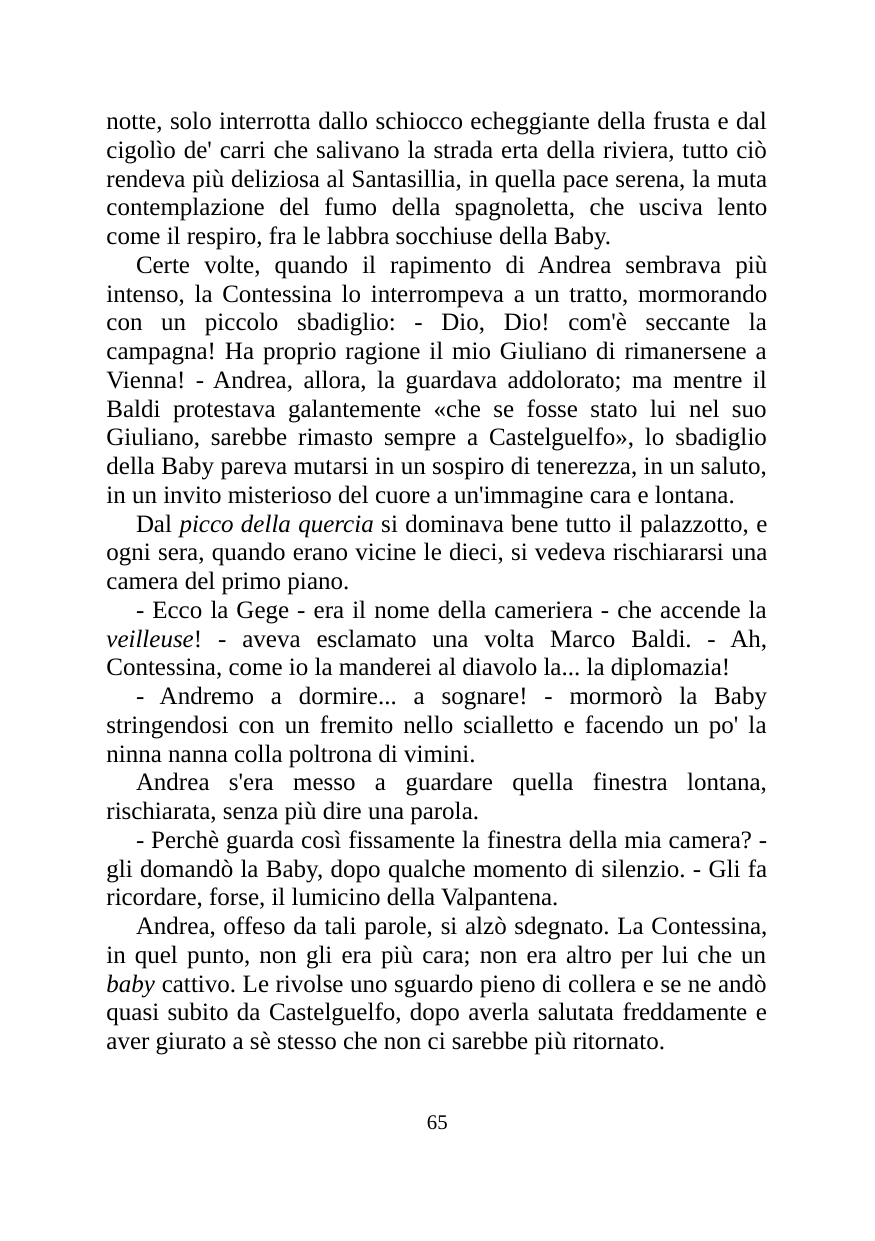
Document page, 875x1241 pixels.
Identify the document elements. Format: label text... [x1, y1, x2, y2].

text notte, solo interrotta dallo schiocco echeggiante della frusta e dal cigolìo de' carri che salivano la strada erta della riviera, tutto ciò rendeva più deliziosa al Santasillia, in quella pace serena, la muta contemplazione del fumo della spagnoletta, che usciva lento come il respiro, fra le labbra socchiuse della Baby. [106, 106, 768, 250]
text - Andremo a dormire... a sognare! - mormorò la Baby stringendosi con un fremito nello scialletto e facendo un po' la ninna nanna colla poltrona di vimini. [106, 681, 768, 767]
text Certe volte, quando il rapimento di Andrea sembrava più intenso, la Contessina lo interrompeva a un tratto, mormorando con un piccolo sbadiglio: - Dio, Dio! com'è seccante la campagna! Ha proprio ragione il mio Giuliano di rimanersene a Vienna! - Andrea, allora, la guardava addolorato; ma mentre il Baldi protestava galantemente «che se fosse stato lui nel suo Giuliano, sarebbe rimasto sempre a Castelguelfo», lo sbadiglio della Baby pareva mutarsi in un sospiro di tenerezza, in un saluto, in un invito misterioso del cuore a un'immagine cara e lontana. [106, 250, 768, 509]
text - Perchè guarda così fissamente la finestra della mia camera? - gli domandò la Baby, dopo qualche momento di silenzio. - Gli fa ricordare, forse, il lumicino della Valpantena. [106, 825, 768, 911]
text Andrea s'era messo a guardare quella finestra lontana, rischiarata, senza più dire una parola. [106, 767, 768, 825]
text - Ecco la Gege - era il nome della cameriera - che accende la veilleuse! - aveva esclamato una volta Marco Baldi. - Ah, Contessina, come io la manderei al diavolo la... la diplomazia! [106, 595, 768, 681]
text Dal picco della quercia si dominava bene tutto il palazzotto, e ogni sera, quando erano vicine le dieci, si vedeva rischiararsi una camera del primo piano. [106, 509, 768, 595]
text Andrea, offeso da tali parole, si alzò sdegnato. La Contessina, in quel punto, non gli era più cara; non era altro per lui che un baby cattivo. Le rivolse uno sguardo pieno di collera e se ne andò quasi subito da Castelguelfo, dopo averla salutata freddamente e aver giurato a sè stesso che non ci sarebbe più ritornato. [106, 911, 768, 1055]
